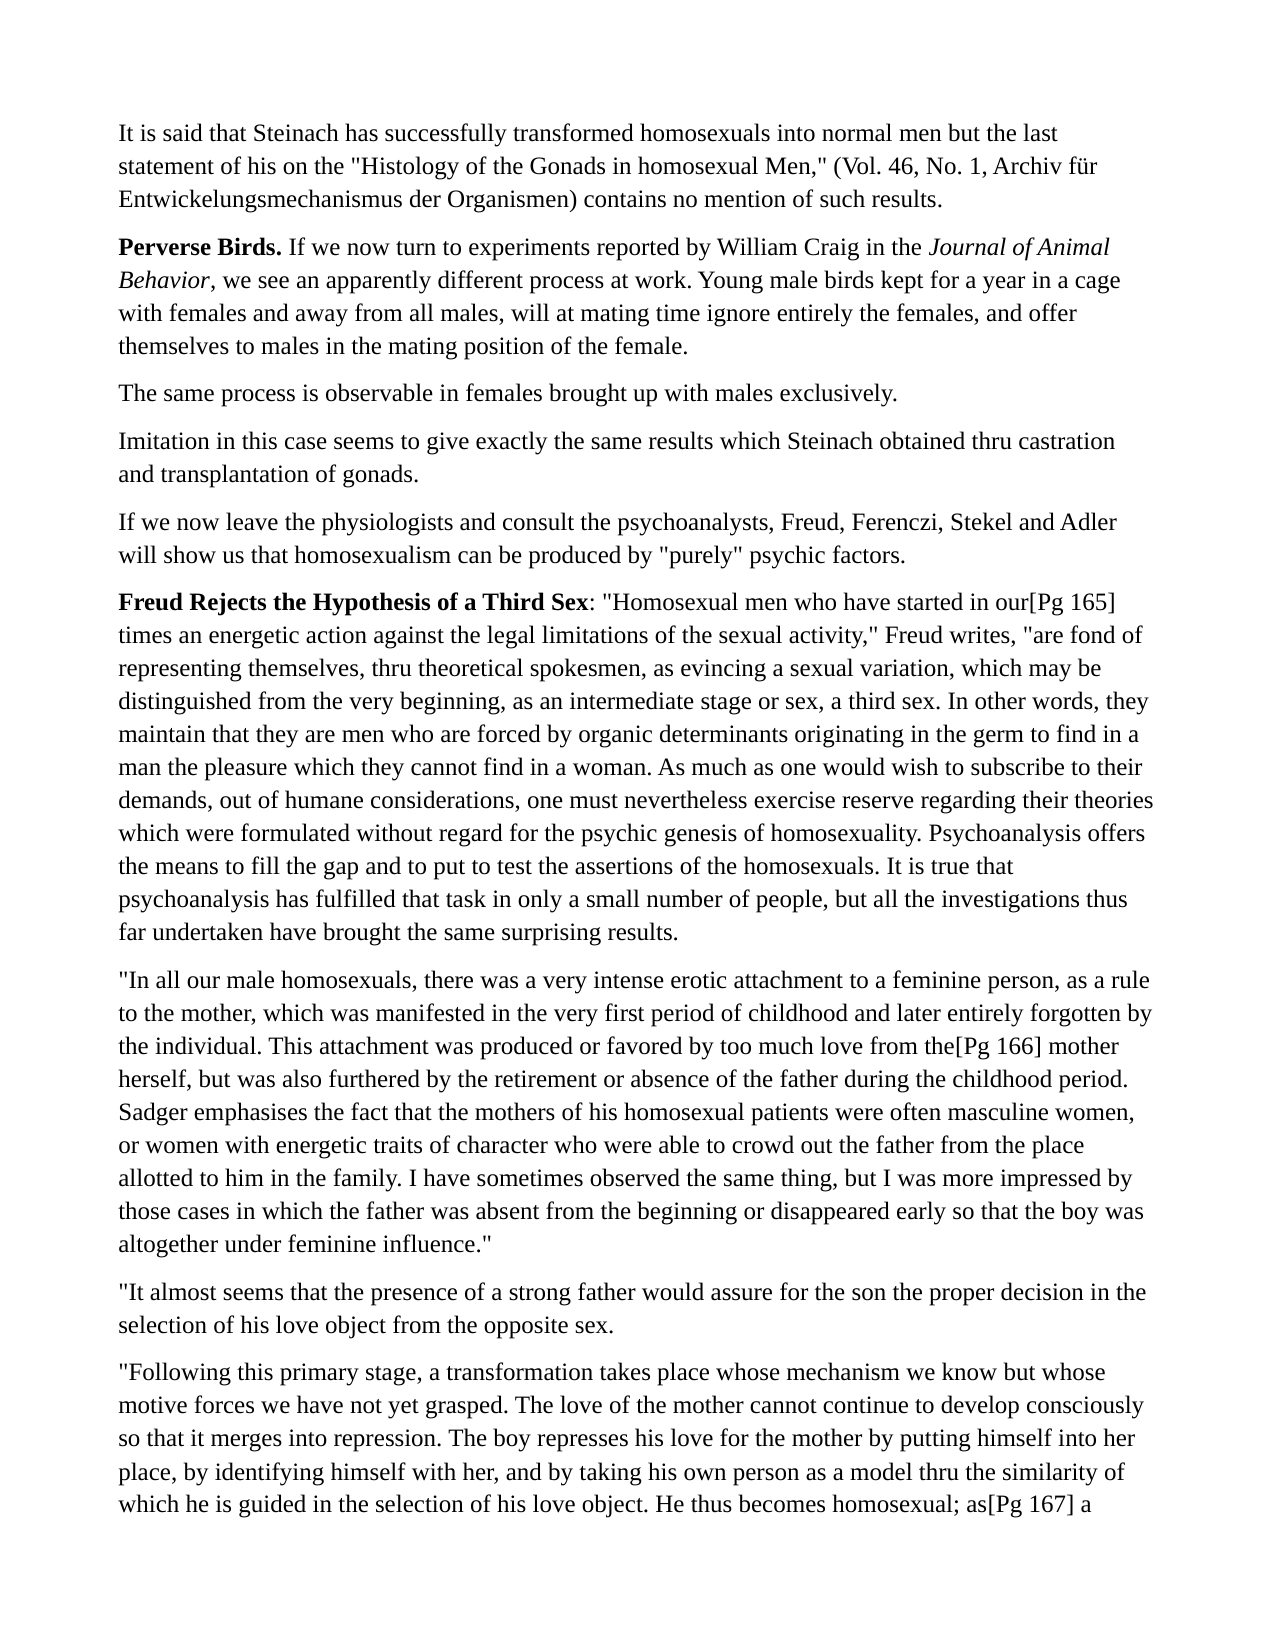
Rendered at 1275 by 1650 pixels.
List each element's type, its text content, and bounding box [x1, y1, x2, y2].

text The same process is observable in females brought up with males exclusively. [118, 378, 1157, 407]
text "In all our male homosexuals, there was a very intense erotic attachment to a feminine person, as a rule to the mother, which was manifested in the very first period of childhood and later entirely forgotten by the individual. This attachment was produced or favored by too much love from the[Pg 166] mother herself, but was also furthered by the retirement or absence of the father during the childhood period. Sadger emphasises the fact that the mothers of his homosexual patients were often masculine women, or women with energetic traits of character who were able to crowd out the father from the place allotted to him in the family. I have sometimes observed the same thing, but I was more impressed by those cases in which the father was absent from the beginning or disappeared early so that the boy was altogether under feminine influence." [118, 965, 1157, 1258]
text "Following this primary stage, a transformation takes place whose mechanism we know but whose motive forces we have not yet grasped. The love of the mother cannot continue to develop consciously so that it merges into repression. The boy represses his love for the mother by putting himself into her place, by identifying himself with her, and by taking his own person as a model thru the similarity of which he is guided in the selection of his love object. He thus becomes homosexual; as[Pg 167] a [118, 1357, 1157, 1518]
text Imitation in this case seems to give exactly the same results which Steinach obtained thru castration and transplantation of gonads. [118, 426, 1157, 488]
text "It almost seems that the presence of a strong father would assure for the son the proper decision in the selection of his love object from the opposite sex. [118, 1277, 1157, 1339]
text Perverse Birds. If we now turn to experiments reported by William Craig in the Journal of Animal Behavior, we see an apparently different process at work. Young male birds kept for a year in a cage with females and away from all males, will at mating time ignore entirely the females, and offer themselves to males in the mating position of the female. [118, 232, 1157, 359]
text If we now leave the physiologists and consult the psychoanalysts, Freud, Ferenczi, Stekel and Adler will show us that homosexualism can be produced by "purely" psychic factors. [118, 507, 1157, 568]
text It is said that Steinach has successfully transformed homosexuals into normal men but the last statement of his on the "Histology of the Gonads in homosexual Men," (Vol. 46, No. 1, Archiv für Entwickelungsmechanismus der Organismen) contains no mention of such results. [118, 118, 1157, 213]
text Freud Rejects the Hypothesis of a Third Sex: "Homosexual men who have started in our[Pg 165] times an energetic action against the legal limitations of the sexual activity," Freud writes, "are fond of representing themselves, thru theoretical spokesmen, as evincing a sexual variation, which may be distinguished from the very beginning, as an intermediate stage or sex, a third sex. In other words, they maintain that they are men who are forced by organic determinants originating in the germ to find in a man the pleasure which they cannot find in a woman. As much as one would wish to subscribe to their demands, out of humane considerations, one must nevertheless exercise reserve regarding their theories which were formulated without regard for the psychic genesis of homosexuality. Psychoanalysis offers the means to fill the gap and to put to test the assertions of the homosexuals. It is true that psychoanalysis has fulfilled that task in only a small number of people, but all the investigations thus far undertaken have brought the same surprising results. [118, 587, 1157, 946]
